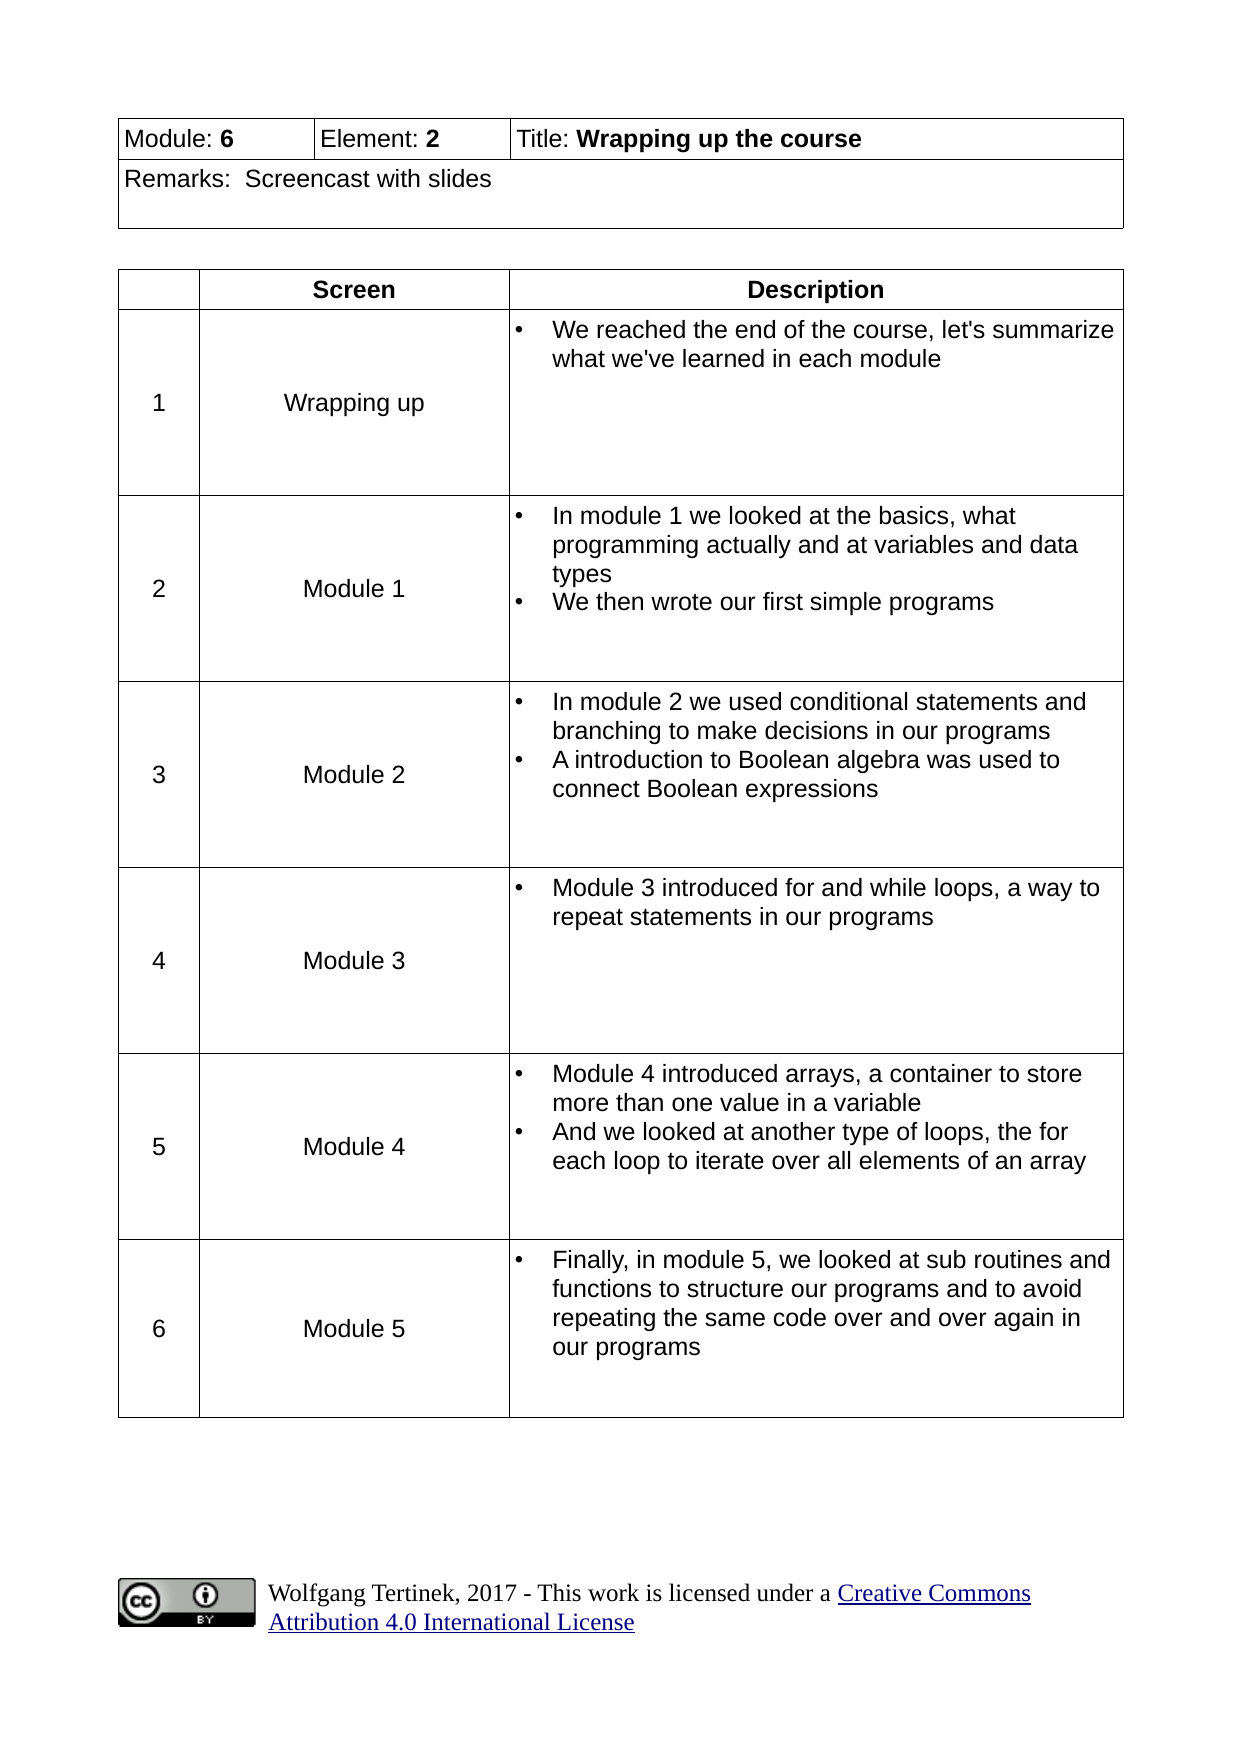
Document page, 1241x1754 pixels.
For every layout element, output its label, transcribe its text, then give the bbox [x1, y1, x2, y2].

table_header Title: Wrapping up the course [511, 119, 1123, 158]
table_header Screen [200, 270, 509, 309]
table_cell Module 5 [200, 1240, 509, 1417]
table_cell Remarks: Screencast with slides [119, 160, 1123, 227]
table_cell 2 [119, 496, 199, 681]
table_header [119, 270, 199, 309]
table_cell In module 1 we looked at the basics, what programming actually and at variables and data types We then wrote our first simple programs [510, 496, 1123, 681]
table_header Description [510, 270, 1123, 309]
table_cell In module 2 we used conditional statements and branching to make decisions in our programs A introduction to Boolean algebra was used to connect Boolean expressions [510, 682, 1123, 867]
table_cell Module 1 [200, 496, 509, 681]
table_cell Wrapping up [200, 310, 509, 495]
table_cell Module 3 [200, 868, 509, 1053]
table_cell Module 4 [200, 1054, 509, 1239]
table_cell 4 [119, 868, 199, 1053]
table_cell Module 3 introduced for and while loops, a way to repeat statements in our programs [510, 868, 1123, 1053]
table_cell 3 [119, 682, 199, 867]
table_cell 6 [119, 1240, 199, 1417]
table_cell 1 [119, 310, 199, 495]
table_cell 5 [119, 1054, 199, 1239]
table_header Module: 6 [119, 119, 314, 158]
table_cell Module 2 [200, 682, 509, 867]
table_cell Module 4 introduced arrays, a container to store more than one value in a variable And we looked at another type of loops, the for each loop to iterate over all elements of an array [510, 1054, 1123, 1239]
table_cell Finally, in module 5, we looked at sub routines and functions to structure our programs and to avoid repeating the same code over and over again in our programs [510, 1240, 1123, 1417]
picture [118, 1578, 256, 1627]
table_header Element: 2 [315, 119, 510, 158]
table_cell We reached the end of the course, let's summarize what we've learned in each module [510, 310, 1123, 495]
